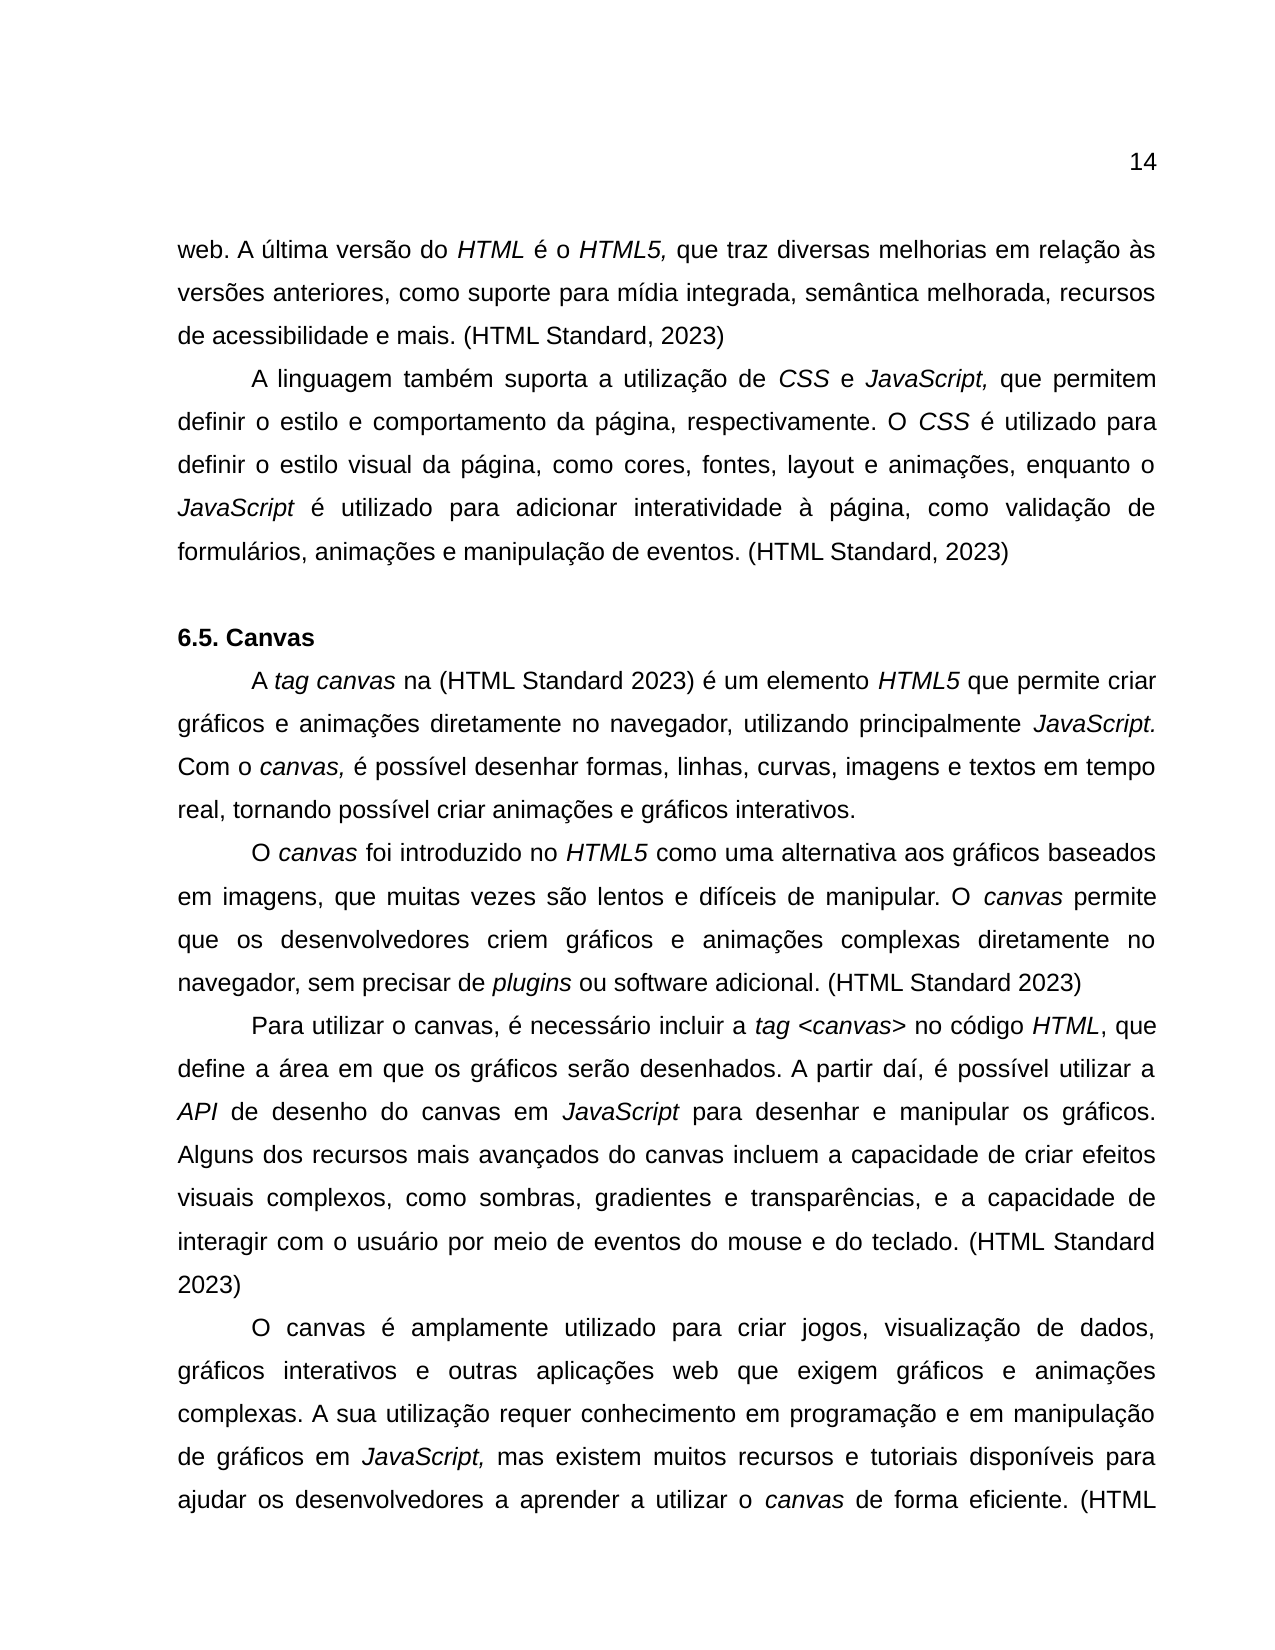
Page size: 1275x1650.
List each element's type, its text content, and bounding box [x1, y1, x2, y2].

text A tag canvas na (HTML Standard 2023) é um elemento HTML5 que permite criar gráficos e animações diretamente no navegador, utilizando principalmente JavaScript. Com o canvas, é possível desenhar formas, linhas, curvas, imagens e textos em tempo real, tornando possível criar animações e gráficos interativos. [177, 666, 1157, 824]
text Para utilizar o canvas, é necessário incluir a tag <canvas> no código HTML, que define a área em que os gráficos serão desenhados. A partir daí, é possível utilizar a API de desenho do canvas em JavaScript para desenhar e manipular os gráficos. Alguns dos recursos mais avançados do canvas incluem a capacidade de criar efeitos visuais complexos, como sombras, gradientes e transparências, e a capacidade de interagir com o usuário por meio de eventos do mouse e do teclado. (HTML Standard 2023) [177, 1011, 1157, 1298]
text O canvas é amplamente utilizado para criar jogos, visualização de dados, gráficos interativos e outras aplicações web que exigem gráficos e animações complexas. A sua utilização requer conhecimento em programação e em manipulação de gráficos em JavaScript, mas existem muitos recursos e tutoriais disponíveis para ajudar os desenvolvedores a aprender a utilizar o canvas de forma eficiente. (HTML [177, 1313, 1157, 1514]
subtitle 6.5. Canvas [177, 623, 1157, 652]
text O canvas foi introduzido no HTML5 como uma alternativa aos gráficos baseados em imagens, que muitas vezes são lentos e difíceis de manipular. O canvas permite que os desenvolvedores criem gráficos e animações complexas diretamente no navegador, sem precisar de plugins ou software adicional. (HTML Standard 2023) [177, 838, 1157, 997]
text A linguagem também suporta a utilização de CSS e JavaScript, que permitem definir o estilo e comportamento da página, respectivamente. O CSS é utilizado para definir o estilo visual da página, como cores, fontes, layout e animações, enquanto o JavaScript é utilizado para adicionar interatividade à página, como validação de formulários, animações e manipulação de eventos. (HTML Standard, 2023) [177, 364, 1157, 565]
text web. A última versão do HTML é o HTML5, que traz diversas melhorias em relação às versões anteriores, como suporte para mídia integrada, semântica melhorada, recursos de acessibilidade e mais. (HTML Standard, 2023) [177, 235, 1157, 350]
